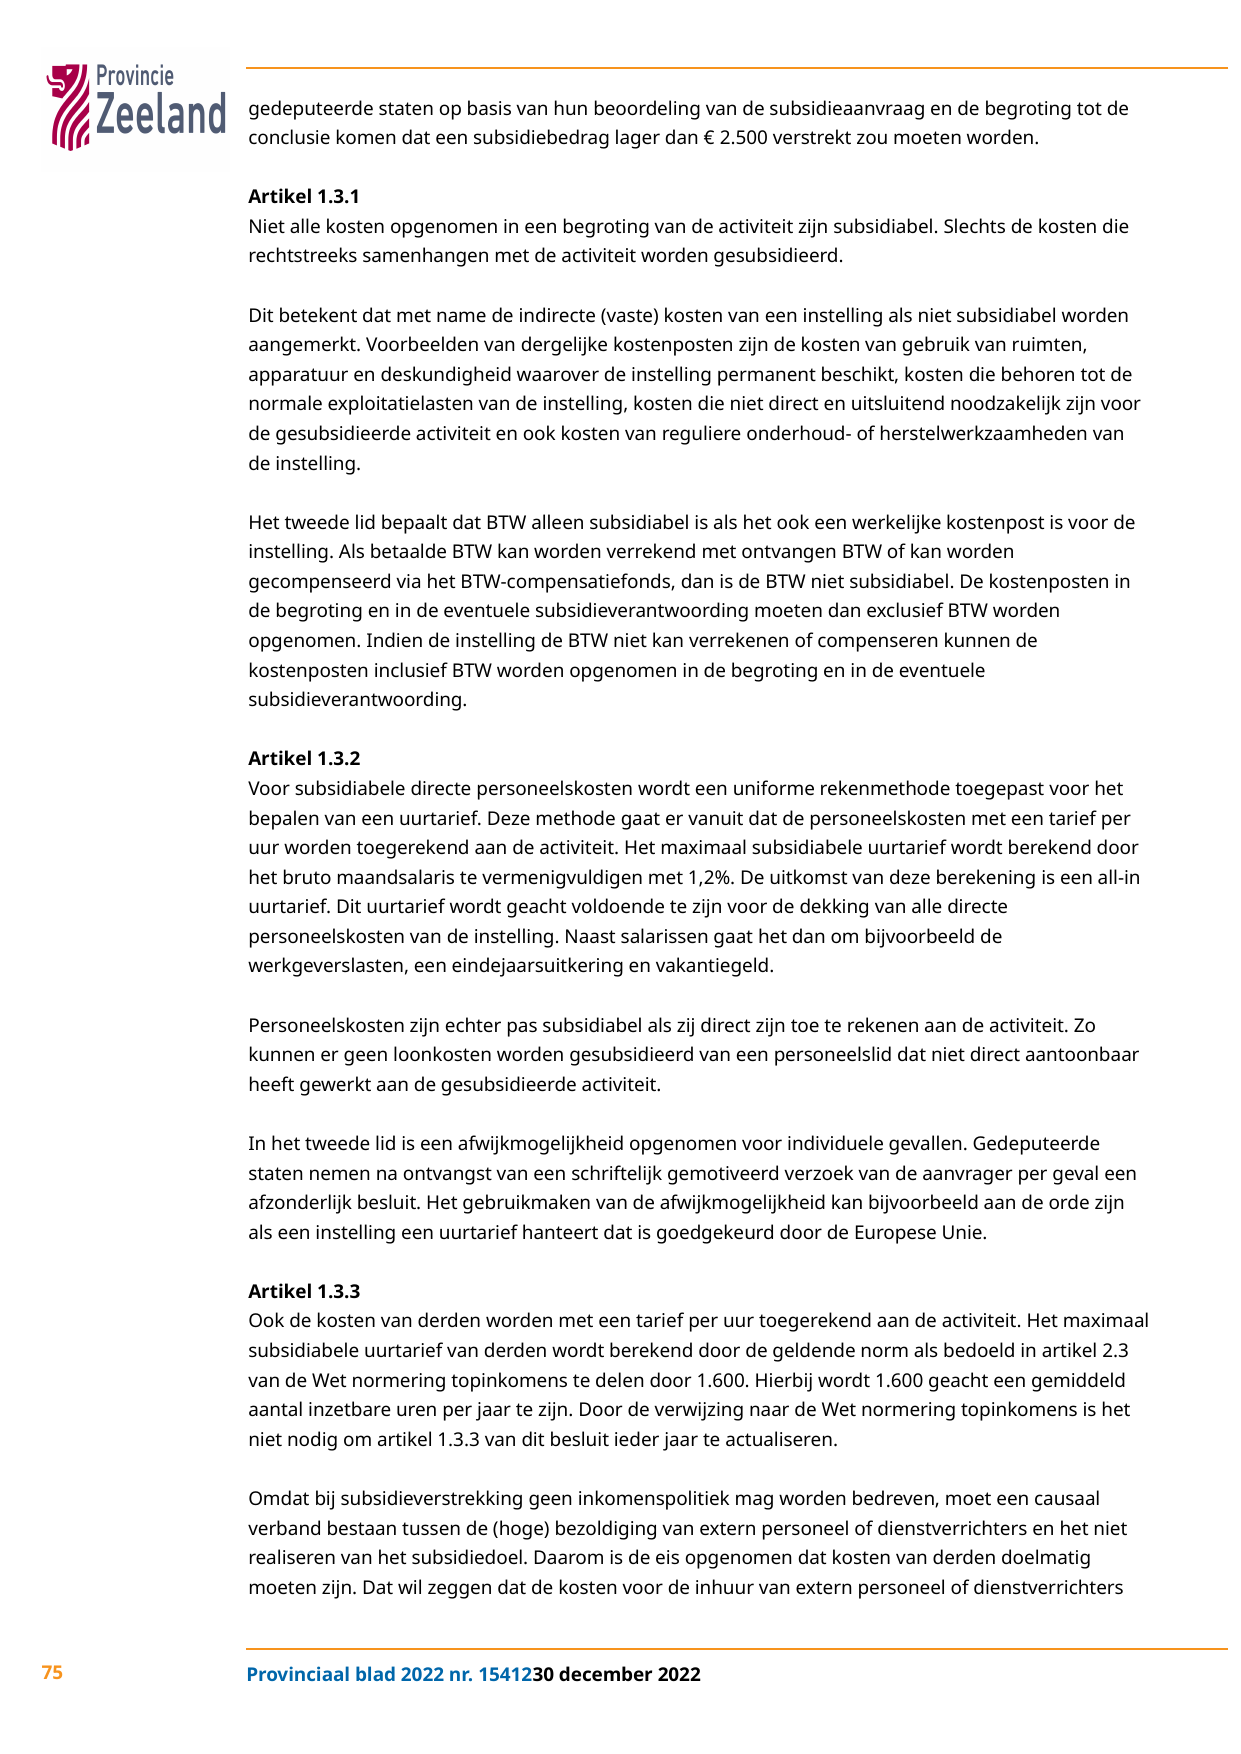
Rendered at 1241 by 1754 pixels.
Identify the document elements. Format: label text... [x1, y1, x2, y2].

text In het tweede lid is een afwijkmogelijkheid opgenomen voor individuele gevallen. Gedeputeerde staten nemen na ontvangst van een schriftelijk gemotiveerd verzoek van de aanvrager per geval een afzonderlijk besluit. Het gebruikmaken van de afwijkmogelijkheid kan bijvoorbeeld aan de orde zijn als een instelling een uurtarief hanteert dat is goedgekeurd door de Europese Unie. [248, 1130, 1152, 1245]
text Omdat bij subsidieverstrekking geen inkomenspolitiek mag worden bedreven, moet een causaal verband bestaan tussen de (hoge) bezoldiging van extern personeel of dienstverrichters en het niet realiseren van het subsidiedoel. Daarom is de eis opgenomen dat kosten van derden doelmatig moeten zijn. Dat wil zeggen dat de kosten voor de inhuur van extern personeel of dienstverrichters [248, 1485, 1152, 1600]
text Het tweede lid bepaalt dat BTW alleen subsidiabel is als het ook een werkelijke kostenpost is voor de instelling. Als betaalde BTW kan worden verrekend met ontvangen BTW of kan worden gecompenseerd via het BTW-compensatiefonds, dan is de BTW niet subsidiabel. De kostenposten in de begroting en in de eventuele subsidieverantwoording moeten dan exclusief BTW worden opgenomen. Indien de instelling de BTW niet kan verrekenen of compenseren kunnen de kostenposten inclusief BTW worden opgenomen in de begroting en in de eventuele subsidieverantwoording. [248, 509, 1152, 712]
text Niet alle kosten opgenomen in een begroting van de activiteit zijn subsidiabel. Slechts de kosten die rechtstreeks samenhangen met de activiteit worden gesubsidieerd. [248, 213, 1152, 268]
text Artikel 1.3.3 [248, 1278, 1152, 1304]
text Artikel 1.3.2 [248, 746, 1152, 771]
text Dit betekent dat met name de indirecte (vaste) kosten van een instelling als niet subsidiabel worden aangemerkt. Voorbeelden van dergelijke kostenposten zijn de kosten van gebruik van ruimten, apparatuur en deskundigheid waarover de instelling permanent beschikt, kosten die behoren tot de normale exploitatielasten van de instelling, kosten die niet direct en uitsluitend noodzakelijk zijn voor de gesubsidieerde activiteit en ook kosten van reguliere onderhoud- of herstelwerkzaamheden van de instelling. [248, 302, 1152, 476]
text Artikel 1.3.1 [248, 183, 1152, 209]
text Personeelskosten zijn echter pas subsidiabel als zij direct zijn toe te rekenen aan de activiteit. Zo kunnen er geen loonkosten worden gesubsidieerd van een personeelslid dat niet direct aantoonbaar heeft gewerkt aan de gesubsidieerde activiteit. [248, 1012, 1152, 1097]
picture [41, 47, 231, 172]
text Voor subsidiabele directe personeelskosten wordt een uniforme rekenmethode toegepast voor het bepalen van een uurtarief. Deze methode gaat er vanuit dat de personeelskosten met een tarief per uur worden toegerekend aan de activiteit. Het maximaal subsidiabele uurtarief wordt berekend door het bruto maandsalaris te vermenigvuldigen met 1,2%. De uitkomst van deze berekening is een all-in uurtarief. Dit uurtarief wordt geacht voldoende te zijn voor de dekking van alle directe personeelskosten van de instelling. Naast salarissen gaat het dan om bijvoorbeeld de werkgeverslasten, een eindejaarsuitkering en vakantiegeld. [248, 775, 1152, 978]
text Ook de kosten van derden worden met een tarief per uur toegerekend aan de activiteit. Het maximaal subsidiabele uurtarief van derden wordt berekend door de geldende norm als bedoeld in artikel 2.3 van de Wet normering topinkomens te delen door 1.600. Hierbij wordt 1.600 geacht een gemiddeld aantal inzetbare uren per jaar te zijn. Door de verwijzing naar de Wet normering topinkomens is het niet nodig om artikel 1.3.3 van dit besluit ieder jaar te actualiseren. [248, 1308, 1152, 1452]
text gedeputeerde staten op basis van hun beoordeling van de subsidieaanvraag en de begroting tot de conclusie komen dat een subsidiebedrag lager dan € 2.500 verstrekt zou moeten worden. [248, 95, 1152, 150]
